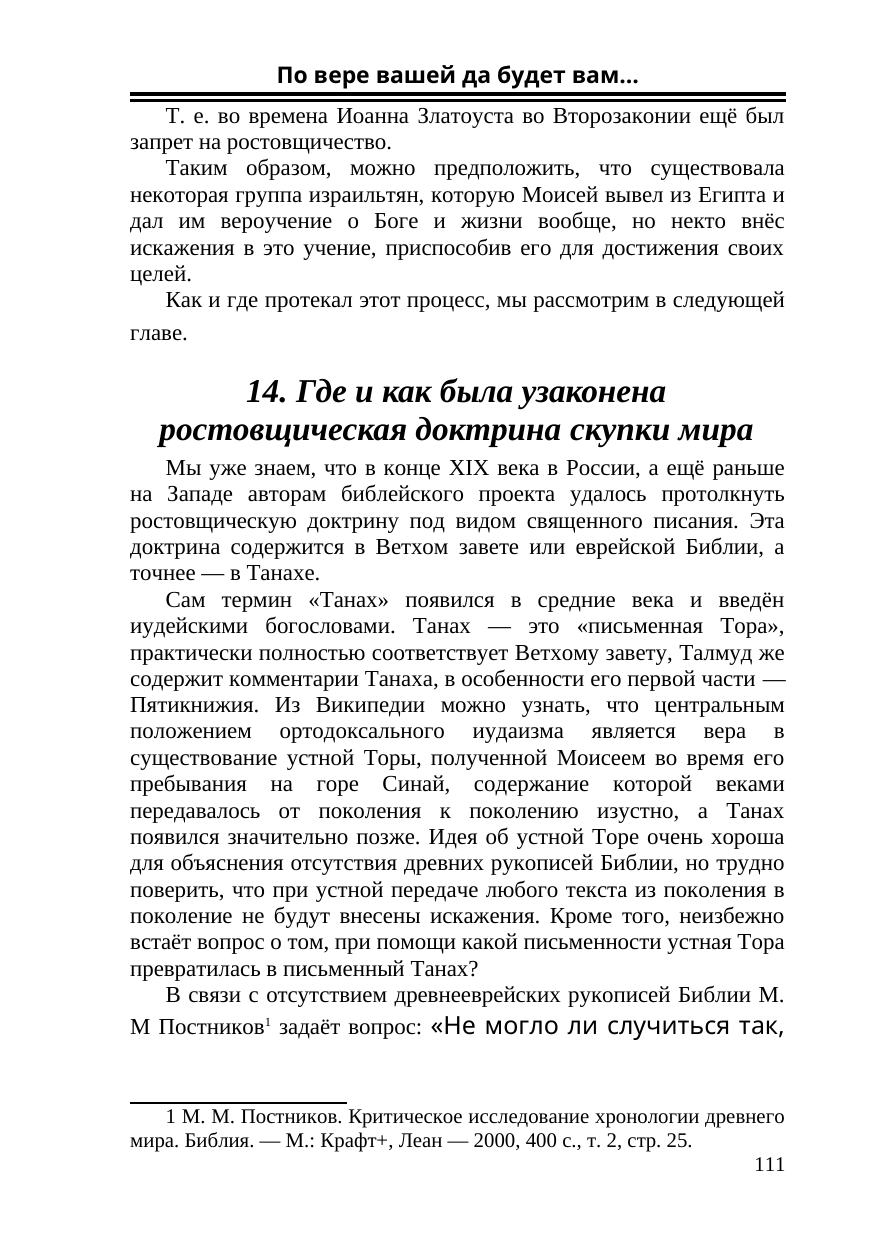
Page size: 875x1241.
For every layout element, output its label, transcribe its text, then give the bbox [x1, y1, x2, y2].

text Сам термин «Танах» появился в средние века и введён иудейскими богословами. Танах — это «письменная Тора», практически полностью соответствует Ветхому завету, Талмуд же содержит комментарии Танаха, в особенности его первой части — Пятикнижия. Из Википедии можно узнать, что центральным положением ортодоксального иудаизма является вера в существование устной Торы, полученной Моисеем во время его пребывания на горе Синай, содержание которой веками передавалось от поколения к поколению изустно, а Танах появился значительно позже. Идея об устной Торе очень хороша для объяснения отсутствия древних рукописей Библии, но трудно поверить, что при устной передаче любого текста из поколения в поколение не будут внесены искажения. Кроме того, неизбежно встаёт вопрос о том, при помощи какой письменности устная Тора превратилась в письменный Танах? [130, 586, 786, 981]
text М. М. Постников. Критическое исследование хронологии древнего мира. Библия. — М.: Крафт+, Леан — 2000, 400 с., т. 2, стр. 25. [130, 1103, 786, 1152]
text Таким образом, можно предположить, что существовала некоторая группа израильтян, которую Моисей вывел из Египта и дал им вероучение о Боге и жизни вообще, но некто внёс искажения в это учение, приспособив его для достижения своих целей. [130, 154, 786, 286]
text В связи с отсутствием древнееврейских рукописей Библии М. М Постников задаёт вопрос: «Не могло ли случиться так, [130, 981, 786, 1042]
text Т. е. во времена Иоанна Златоуста во Второзаконии ещё был запрет на ростовщичество. [130, 102, 786, 154]
subtitle 14. Где и как была узаконена ростовщическая доктрина скупки мира [130, 371, 786, 448]
text Как и где протекал этот процесс, мы рассмотрим в следующей главе. [130, 286, 786, 346]
text Мы уже знаем, что в конце XIX века в России, а ещё раньше на Западе авторам библейского проекта удалось протолкнуть ростовщическую доктрину под видом священного писания. Эта доктрина содержится в Ветхом завете или еврейской Библии, а точнее — в Танахе. [130, 454, 786, 586]
